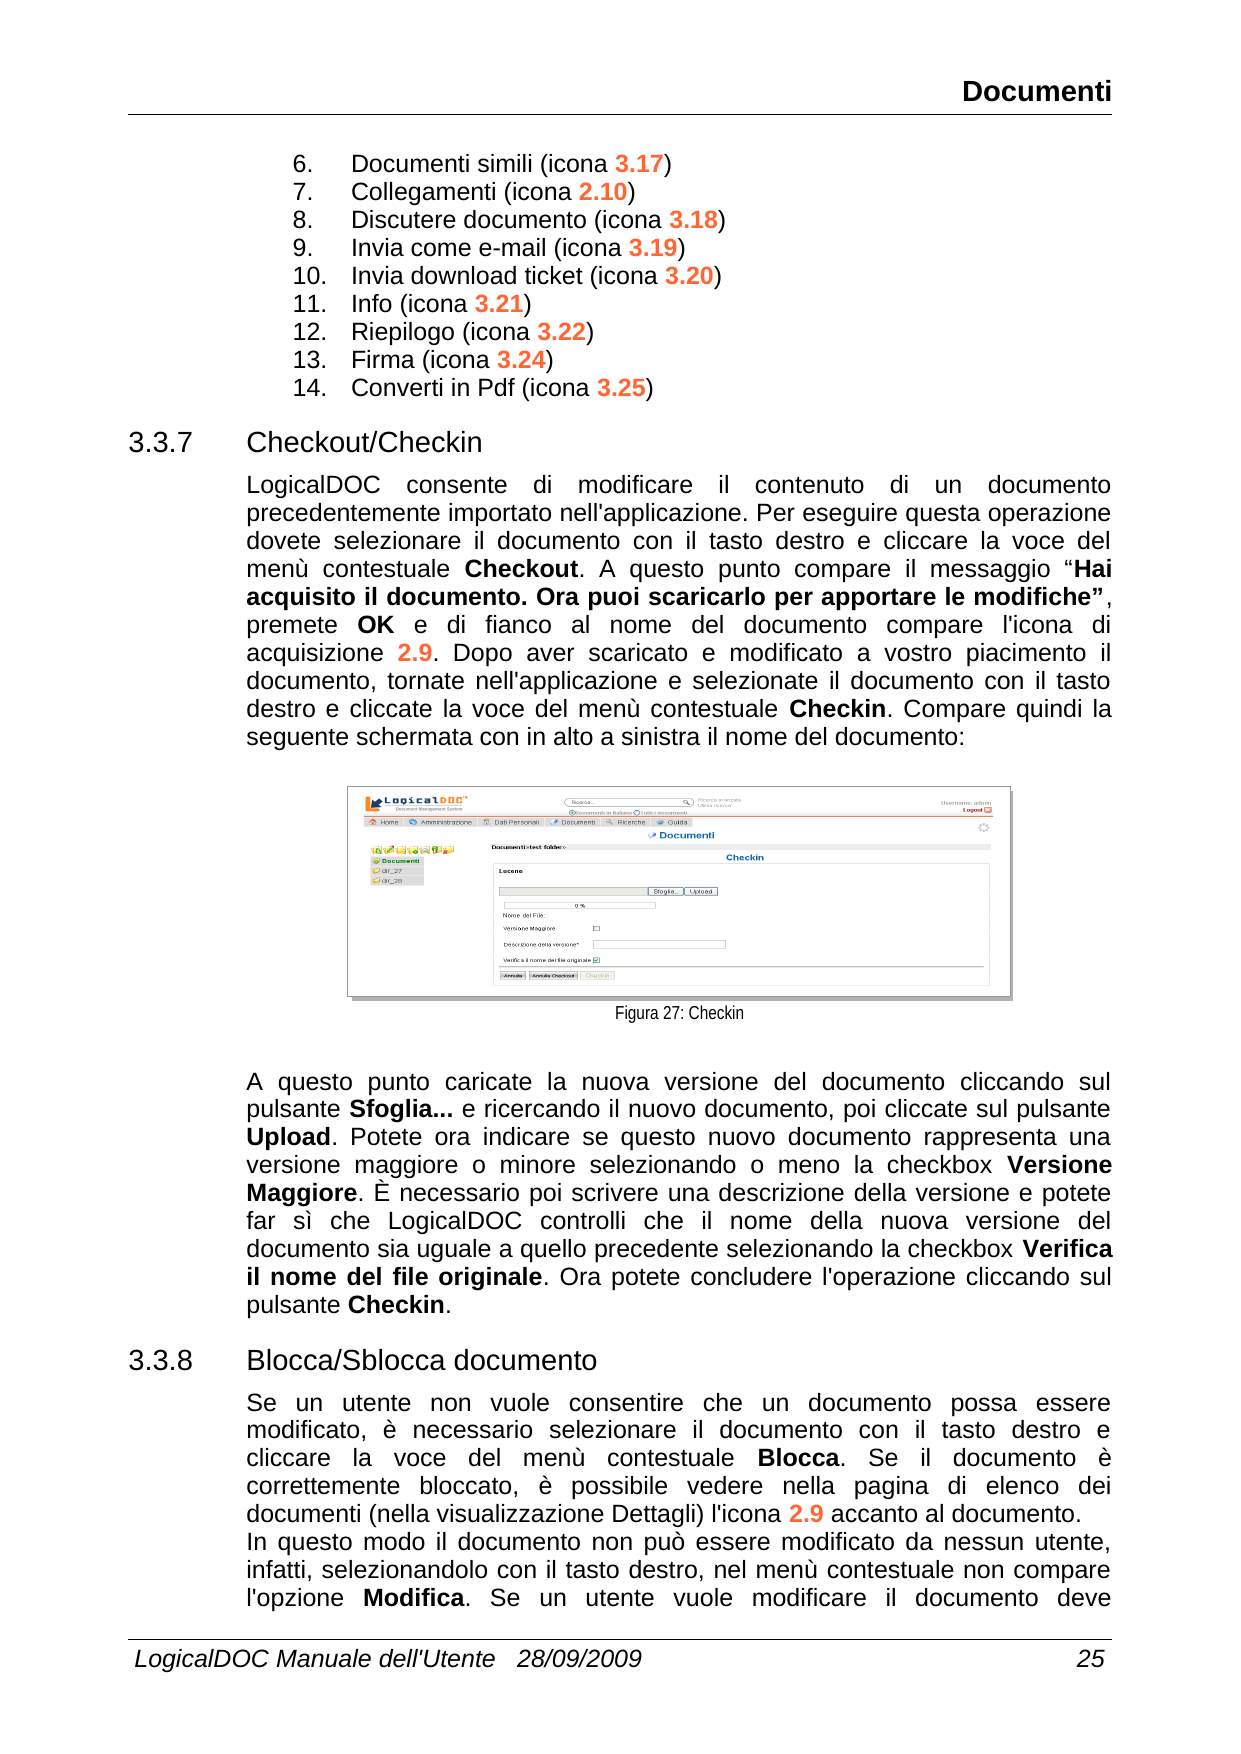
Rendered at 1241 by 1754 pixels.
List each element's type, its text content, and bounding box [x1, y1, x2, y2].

text Se un utente non vuole consentire che un documento possa essere modificato, è necessario selezionare il documento con il tasto destro e cliccare la voce del menù contestuale Blocca. Se il documento è correttemente bloccato, è possibile vedere nella pagina di elenco dei documenti (nella visualizzazione Dettagli) l'icona 2.9 accanto al documento. [246, 1388, 1112, 1528]
text LogicalDOC consente di modificare il contenuto di un documento precedentemente importato nell'applicazione. Per eseguire questa operazione dovete selezionare il documento con il tasto destro e cliccare la voce del menù contestuale Checkout. A questo punto compare il messaggio “Hai acquisito il documento. Ora puoi scaricarlo per apportare le modifiche”, premete OK e di fianco al nome del documento compare l'icona di acquisizione 2.9. Dopo aver scaricato e modificato a vostro piacimento il documento, tornate nell'applicazione e selezionate il documento con il tasto destro e cliccate la voce del menù contestuale Checkin. Compare quindi la seguente schermata con in alto a sinistra il nome del documento: [246, 471, 1112, 750]
list Converti in Pdf (icona 3.25) [203, 373, 1112, 401]
list Info (icona 3.21) [203, 289, 1112, 317]
picture [363, 795, 994, 987]
text A questo punto caricate la nuova versione del documento cliccando sul pulsante Sfoglia... e ricercando il nuovo documento, poi cliccate sul pulsante Upload. Potete ora indicare se questo nuovo documento rappresenta una versione maggiore o minore selezionando o meno la checkbox Versione Maggiore. È necessario poi scrivere una descrizione della versione e potete far sì che LogicalDOC controlli che il nome della nuova versione del documento sia uguale a quello precedente selezionando la checkbox Verifica il nome del file originale. Ora potete concludere l'operazione cliccando sul pulsante Checkin. [246, 1067, 1112, 1319]
list Collegamenti (icona 2.10) [203, 178, 1112, 206]
list Invia download ticket (icona 3.20) [203, 262, 1112, 289]
list Discutere documento (icona 3.18) [203, 206, 1112, 234]
subtitle Checkout/Checkin [128, 426, 1112, 459]
text In questo modo il documento non può essere modificato da nessun utente, infatti, selezionandolo con il tasto destro, nel menù contestuale non compare l'opzione Modifica. Se un utente vuole modificare il documento deve [246, 1528, 1112, 1612]
list Documenti simili (icona 3.17) [203, 150, 1112, 178]
list Invia come e-mail (icona 3.19) [203, 234, 1112, 262]
subtitle Blocca/Sblocca documento [128, 1343, 1112, 1376]
text Figura 27: Checkin [347, 997, 1012, 1024]
list Riepilogo (icona 3.22) [203, 317, 1112, 345]
list Firma (icona 3.24) [203, 345, 1112, 373]
